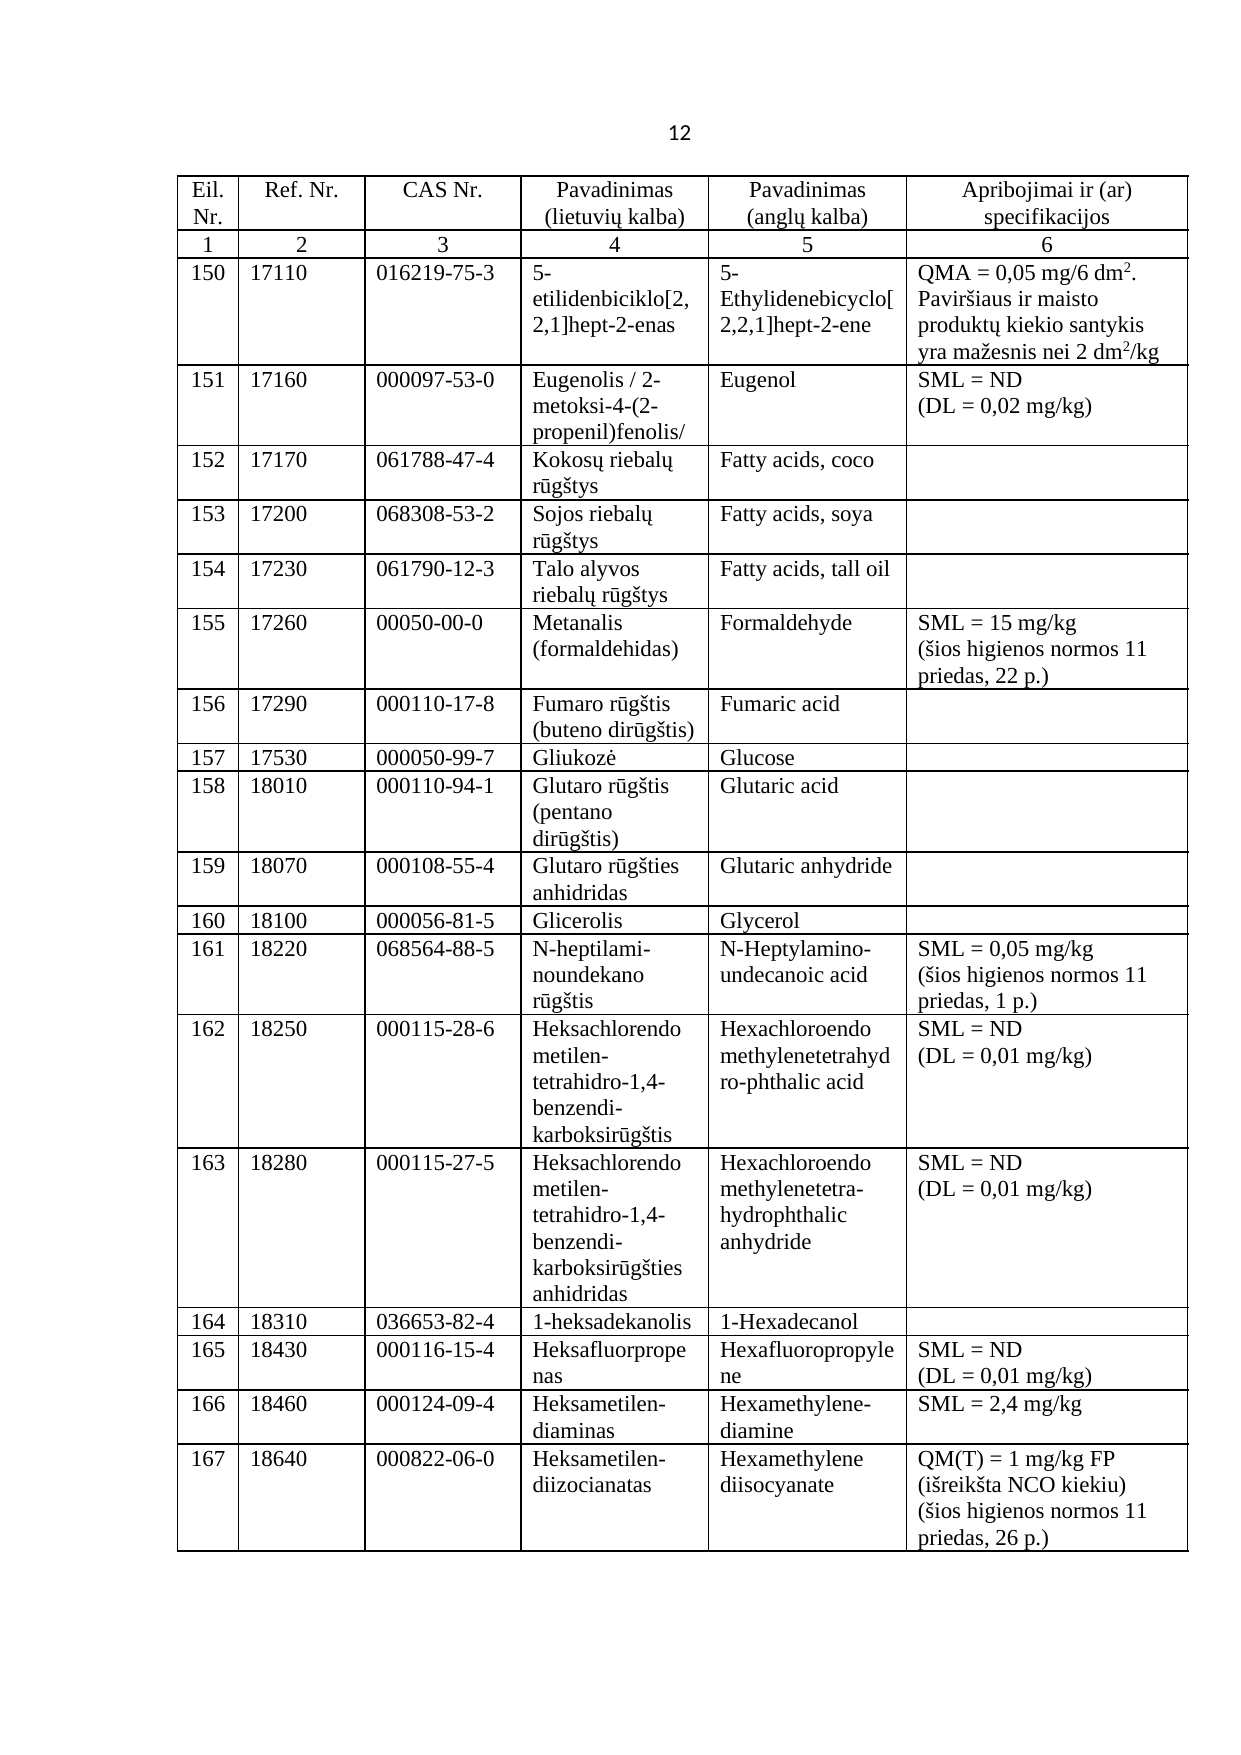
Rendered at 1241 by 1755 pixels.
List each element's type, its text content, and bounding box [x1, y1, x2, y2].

table_cell Glicerolis [522, 907, 708, 933]
table_header Ref. Nr. [239, 177, 364, 229]
table_cell 061788-47-4 [366, 446, 520, 499]
table_cell Hexamethylene diisocyanate [709, 1445, 906, 1550]
table_cell 4 [522, 231, 708, 257]
table_cell Heksametilen-diaminas [522, 1391, 708, 1443]
table_cell Heksachlorendo metilen- tetrahidro-1,4- benzendi- karboksirūgšties anhidridas [522, 1149, 708, 1307]
table_cell Fatty acids, soya [709, 501, 906, 553]
table_cell N-heptilami-noundekano rūgštis [522, 935, 708, 1014]
table_cell 068308-53-2 [366, 501, 520, 553]
table_cell SML = ND (DL = 0,02 mg/kg) [907, 366, 1187, 445]
table_cell 00050-00-0 [366, 609, 520, 688]
table_cell 158 [178, 772, 238, 851]
table_cell 000124-09-4 [366, 1391, 520, 1443]
table_cell 5 [709, 231, 906, 257]
table_cell 157 [178, 744, 238, 770]
table_cell Fatty acids, coco [709, 446, 906, 499]
table_cell 153 [178, 501, 238, 553]
table_cell 165 [178, 1336, 238, 1389]
table_cell 160 [178, 907, 238, 933]
table_cell Glutaro rūgšties anhidridas [522, 853, 708, 905]
table_cell Gliukozė [522, 744, 708, 770]
table_cell 000110-94-1 [366, 772, 520, 851]
table_cell 161 [178, 935, 238, 1014]
table_cell 167 [178, 1445, 238, 1550]
table_cell SML = 0,05 mg/kg (šios higienos normos 11 priedas, 1 p.) [907, 935, 1187, 1014]
table_cell Eugenol [709, 366, 906, 445]
table_cell SML = ND (DL = 0,01 mg/kg) [907, 1149, 1187, 1307]
table_cell Hexachloroendo methylenetetra-hydrophthalic anhydride [709, 1149, 906, 1307]
table_cell [907, 690, 1187, 742]
table_cell Fatty acids, tall oil [709, 555, 906, 607]
table_cell 000115-28-6 [366, 1015, 520, 1147]
table_cell 164 [178, 1308, 238, 1335]
table_cell 18250 [239, 1015, 364, 1147]
table_cell 000097-53-0 [366, 366, 520, 445]
table_cell Talo alyvos riebalų rūgštys [522, 555, 708, 607]
table_cell 17230 [239, 555, 364, 607]
table_cell 17160 [239, 366, 364, 445]
table_cell 150 [178, 259, 238, 364]
table_cell Metanalis (formaldehidas) [522, 609, 708, 688]
table_cell Fumaric acid [709, 690, 906, 742]
table_cell 000110-17-8 [366, 690, 520, 742]
table_cell Glutaric anhydride [709, 853, 906, 905]
table_cell 18640 [239, 1445, 364, 1550]
table_cell [907, 501, 1187, 553]
table_cell Eugenolis / 2-metoksi-4-(2-propenil)fenolis/ [522, 366, 708, 445]
table_cell 000115-27-5 [366, 1149, 520, 1307]
table_cell Heksachlorendo metilen- tetrahidro-1,4- benzendi- karboksirūgštis [522, 1015, 708, 1147]
table_cell 152 [178, 446, 238, 499]
table_cell 000822-06-0 [366, 1445, 520, 1550]
table_cell [907, 772, 1187, 851]
table_cell 036653-82-4 [366, 1308, 520, 1335]
table_cell Glutaric acid [709, 772, 906, 851]
table_cell SML = ND (DL = 0,01 mg/kg) [907, 1336, 1187, 1389]
table_cell N-Heptylamino-undecanoic acid [709, 935, 906, 1014]
table_cell 1-heksadekanolis [522, 1308, 708, 1335]
table_cell 3 [366, 231, 520, 257]
table_cell 18310 [239, 1308, 364, 1335]
table_cell 17530 [239, 744, 364, 770]
table_cell 155 [178, 609, 238, 688]
table_cell 163 [178, 1149, 238, 1307]
table_header Pavadinimas (anglų kalba) [709, 177, 906, 229]
table_cell [907, 907, 1187, 933]
table_cell [907, 853, 1187, 905]
table_cell 1 [178, 231, 238, 257]
table_cell [907, 1308, 1187, 1335]
table_cell 6 [907, 231, 1187, 257]
table_cell [907, 744, 1187, 770]
table_header CAS Nr. [366, 177, 520, 229]
table_header Pavadinimas (lietuvių kalba) [522, 177, 708, 229]
table_cell 17290 [239, 690, 364, 742]
table_cell 18460 [239, 1391, 364, 1443]
table_cell 016219-75-3 [366, 259, 520, 364]
table_cell 068564-88-5 [366, 935, 520, 1014]
table_cell Glutaro rūgštis (pentano dirūgštis) [522, 772, 708, 851]
table_cell [907, 446, 1187, 499]
table_cell Kokosų riebalų rūgštys [522, 446, 708, 499]
table_cell 18100 [239, 907, 364, 933]
table_cell 162 [178, 1015, 238, 1147]
table_cell Hexafluoropropylene [709, 1336, 906, 1389]
table_cell Hexamethylene-diamine [709, 1391, 906, 1443]
table_cell 1-Hexadecanol [709, 1308, 906, 1335]
table_cell Glycerol [709, 907, 906, 933]
table_cell SML = ND (DL = 0,01 mg/kg) [907, 1015, 1187, 1147]
table_cell 17110 [239, 259, 364, 364]
table_cell Hexachloroendo methylenetetrahydro-phthalic acid [709, 1015, 906, 1147]
table_cell 154 [178, 555, 238, 607]
table_cell 061790-12-3 [366, 555, 520, 607]
table_cell 000108-55-4 [366, 853, 520, 905]
table_cell 17260 [239, 609, 364, 688]
table_cell 2 [239, 231, 364, 257]
table_cell 5-Ethylidenebicyclo[2,2,1]hept-2-ene [709, 259, 906, 364]
table_header Eil. Nr. [178, 177, 238, 229]
table_cell 166 [178, 1391, 238, 1443]
table_cell 000050-99-7 [366, 744, 520, 770]
table_cell 151 [178, 366, 238, 445]
table_cell 18430 [239, 1336, 364, 1389]
table_cell [907, 555, 1187, 607]
table_cell 159 [178, 853, 238, 905]
table_cell 18280 [239, 1149, 364, 1307]
table_header Apribojimai ir (ar) specifikacijos [907, 177, 1187, 229]
table_cell 18010 [239, 772, 364, 851]
table_cell 000116-15-4 [366, 1336, 520, 1389]
table_cell Heksafluorpropenas [522, 1336, 708, 1389]
table_cell Glucose [709, 744, 906, 770]
table_cell 17170 [239, 446, 364, 499]
table_cell Sojos riebalų rūgštys [522, 501, 708, 553]
table_cell 17200 [239, 501, 364, 553]
table_cell Fumaro rūgštis (buteno dirūgštis) [522, 690, 708, 742]
table_cell 18070 [239, 853, 364, 905]
table_cell SML = 15 mg/kg (šios higienos normos 11 priedas, 22 p.) [907, 609, 1187, 688]
table_cell 000056-81-5 [366, 907, 520, 933]
table_cell 156 [178, 690, 238, 742]
table_cell SML = 2,4 mg/kg [907, 1391, 1187, 1443]
table_cell 5-etilidenbiciklo[2,2,1]hept-2-enas [522, 259, 708, 364]
table_cell QM(T) = 1 mg/kg FP (išreikšta NCO kiekiu) (šios higienos normos 11 priedas, 26 p.) [907, 1445, 1187, 1550]
table_cell Heksametilen-diizocianatas [522, 1445, 708, 1550]
table_cell 18220 [239, 935, 364, 1014]
table_cell Formaldehyde [709, 609, 906, 688]
